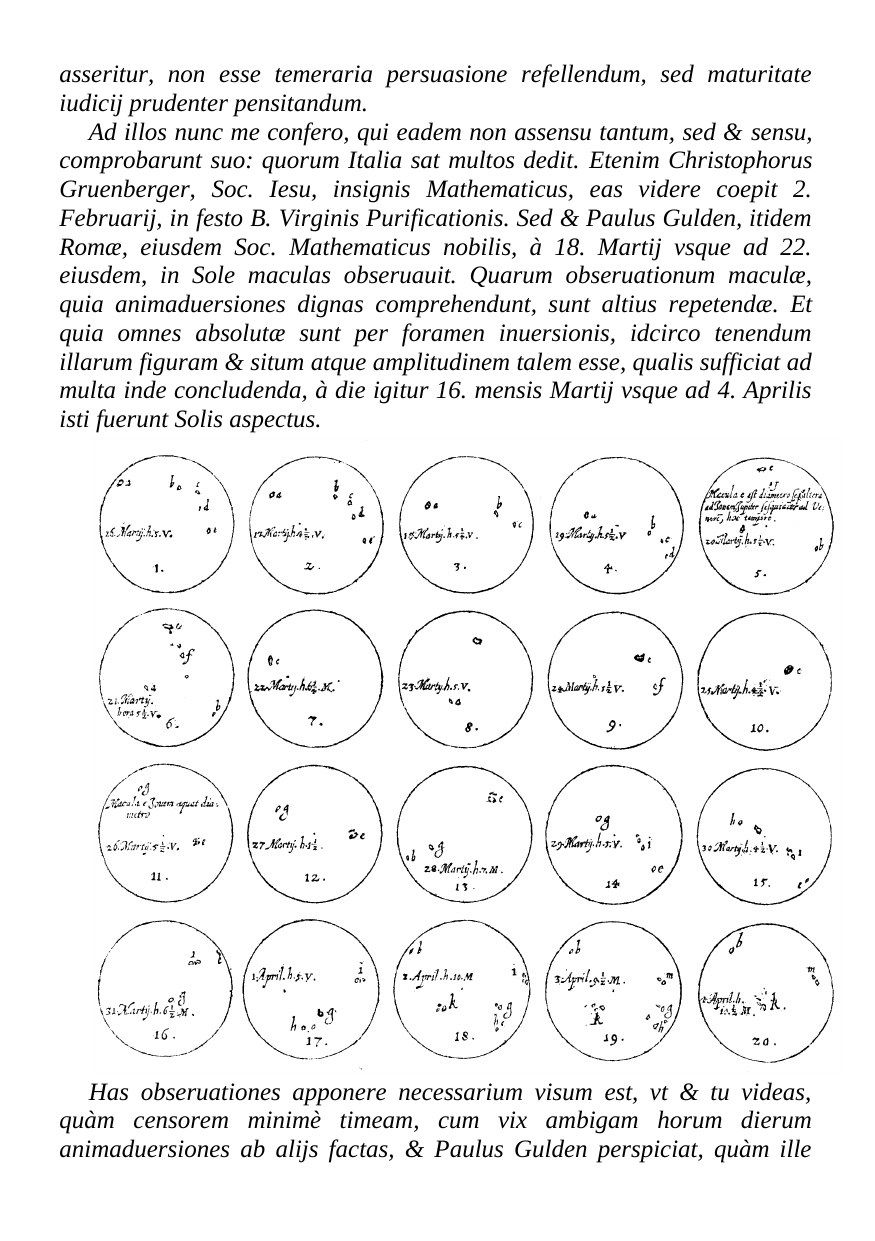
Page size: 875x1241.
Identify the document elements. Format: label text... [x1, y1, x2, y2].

text asseritur, non esse temeraria persuasione refellendum, sed maturitate iudicij prudenter pensitandum. [59, 59, 815, 117]
text Has obseruationes apponere necessarium visum est, vt & tu videas, quàm censorem minimè timeam, cum vix ambigam horum dierum animaduersiones ab alijs factas, & Paulus Gulden perspiciat, quàm ille [59, 1077, 815, 1163]
text Ad illos nunc me confero, qui eadem non assensu tantum, sed & sensu, comprobarunt suo: quorum Italia sat multos dedit. Etenim Christophorus Gruenberger, Soc. Iesu, insignis Mathematicus, eas videre coepit 2. Februarij, in festo B. Virginis Purificationis. Sed & Paulus Gulden, itidem Romæ, eiusdem Soc. Mathematicus nobilis, à 18. Martij vsque ad 22. eiusdem, in Sole maculas obseruauit. Quarum obseruationum maculæ, quia animaduersiones dignas comprehendunt, sunt altius repetendæ. Et quia omnes absolutæ sunt per foramen inuersionis, idcirco tenendum illarum figuram & situm atque amplitudinem talem esse, qualis sufficiat ad multa inde concludenda, à die igitur 16. mensis Martij vsque ad 4. Aprilis isti fuerunt Solis aspectus. [59, 117, 815, 433]
